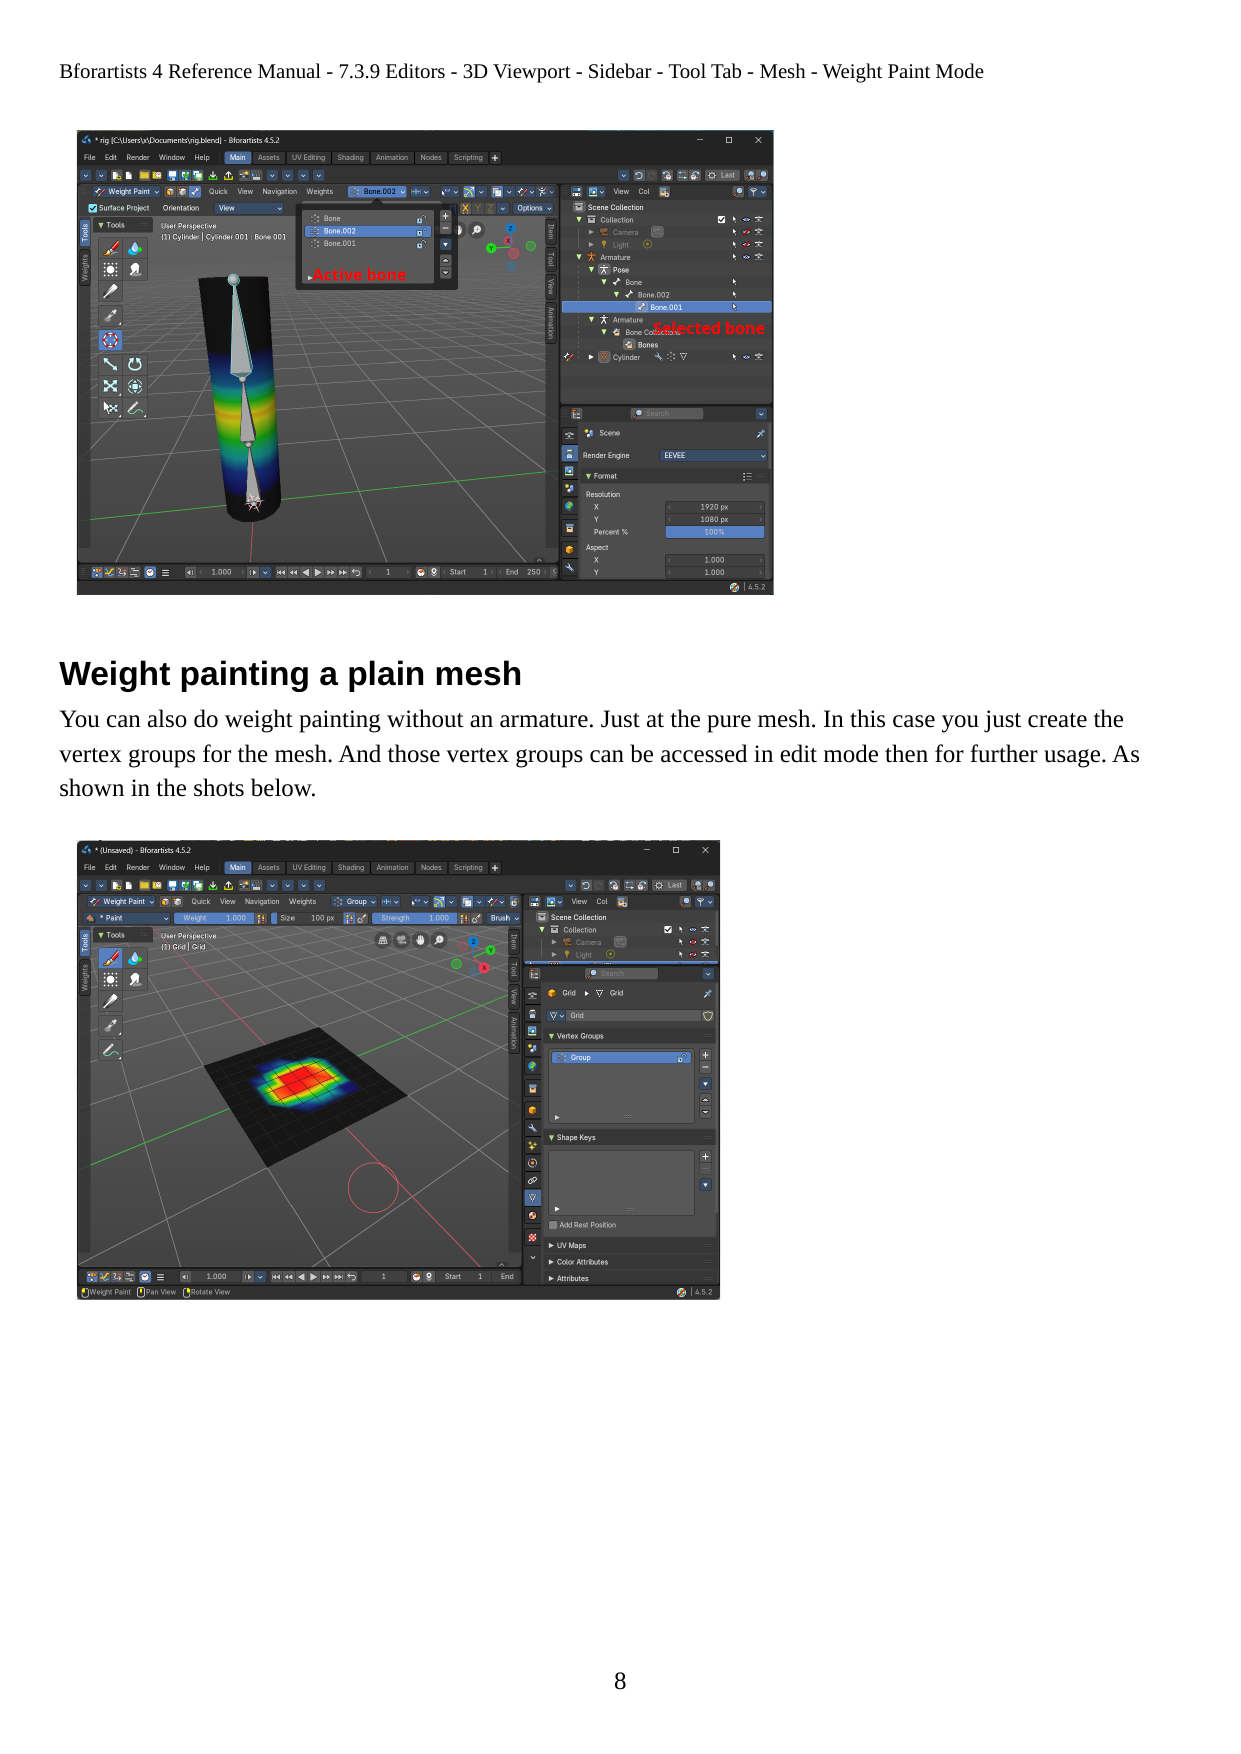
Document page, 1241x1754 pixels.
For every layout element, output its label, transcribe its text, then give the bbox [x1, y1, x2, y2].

picture [76, 840, 721, 1300]
text You can also do weight painting without an armature. Just at the pure mesh. In this case you just create the vertex groups for the mesh. And those vertex groups can be accessed in edit mode then for further usage. As shown in the shots below. [59, 704, 1181, 802]
subtitle Weight painting a plain mesh [59, 653, 1181, 692]
picture [76, 130, 774, 595]
